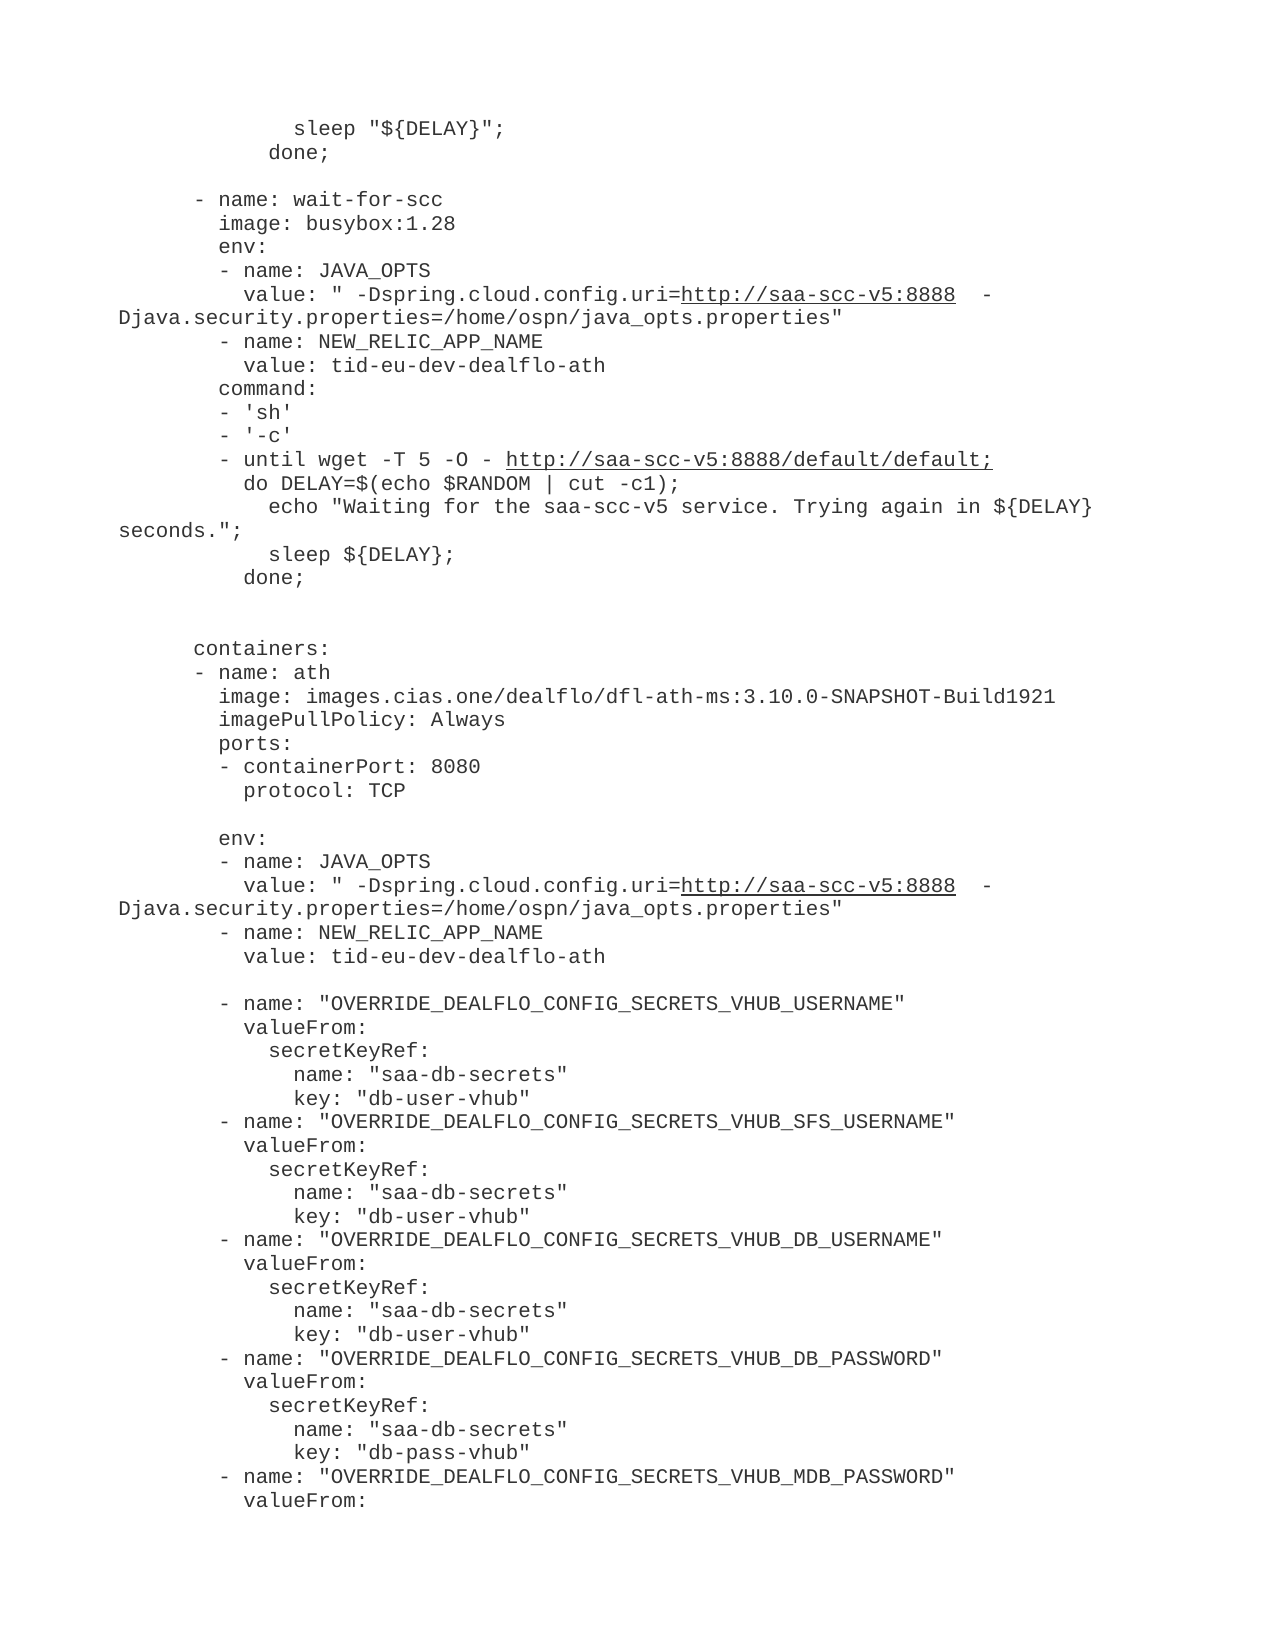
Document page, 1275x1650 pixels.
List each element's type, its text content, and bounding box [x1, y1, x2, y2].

text secretKeyRef: [118, 1040, 1157, 1064]
text name: "saa-db-secrets" [118, 1419, 1157, 1442]
text image: images.cias.one/dealflo/dfl-ath-ms:3.10.0-SNAPSHOT-Build1921 [118, 686, 1157, 709]
text - name: "OVERRIDE_DEALFLO_CONFIG_SECRETS_VHUB_MDB_PASSWORD" [118, 1466, 1157, 1489]
text - containerPort: 8080 [118, 757, 1157, 780]
text env: [118, 236, 1157, 260]
text - name: wait-for-scc [118, 189, 1157, 213]
text do DELAY=$(echo $RANDOM | cut -c1); [118, 473, 1157, 496]
text - name: ath [118, 662, 1157, 686]
text - name: JAVA_OPTS [118, 851, 1157, 875]
text image: busybox:1.28 [118, 213, 1157, 236]
text valueFrom: [118, 1253, 1157, 1277]
text env: [118, 827, 1157, 851]
text valueFrom: [118, 1489, 1157, 1513]
text sleep "${DELAY}"; [118, 118, 1157, 142]
text valueFrom: [118, 1135, 1157, 1158]
text echo "Waiting for the saa-scc-v5 service. Trying again in ${DELAY} seconds."; [118, 496, 1157, 544]
text name: "saa-db-secrets" [118, 1300, 1157, 1324]
text value: tid-eu-dev-dealflo-ath [118, 946, 1157, 969]
text - name: NEW_RELIC_APP_NAME [118, 922, 1157, 946]
text value: " -Dspring.cloud.config.uri=http://saa-scc-v5:8888 -Djava.security.properties=/home/ospn/java_opts.properties" [118, 284, 1157, 331]
text - name: JAVA_OPTS [118, 260, 1157, 284]
text - until wget -T 5 -O - http://saa-scc-v5:8888/default/default; [118, 449, 1157, 473]
text key: "db-user-vhub" [118, 1324, 1157, 1348]
text - name: "OVERRIDE_DEALFLO_CONFIG_SECRETS_VHUB_DB_PASSWORD" [118, 1348, 1157, 1371]
text - name: "OVERRIDE_DEALFLO_CONFIG_SECRETS_VHUB_SFS_USERNAME" [118, 1111, 1157, 1135]
text key: "db-user-vhub" [118, 1206, 1157, 1229]
text - name: NEW_RELIC_APP_NAME [118, 331, 1157, 354]
text secretKeyRef: [118, 1158, 1157, 1182]
text - name: "OVERRIDE_DEALFLO_CONFIG_SECRETS_VHUB_USERNAME" [118, 993, 1157, 1017]
text secretKeyRef: [118, 1395, 1157, 1419]
text key: "db-user-vhub" [118, 1088, 1157, 1111]
text valueFrom: [118, 1371, 1157, 1395]
text value: tid-eu-dev-dealflo-ath [118, 354, 1157, 378]
text command: [118, 378, 1157, 402]
text containers: [118, 638, 1157, 662]
text - '-c' [118, 426, 1157, 449]
text protocol: TCP [118, 780, 1157, 804]
text ports: [118, 733, 1157, 757]
text done; [118, 142, 1157, 165]
text - 'sh' [118, 402, 1157, 426]
text key: "db-pass-vhub" [118, 1442, 1157, 1466]
text valueFrom: [118, 1017, 1157, 1040]
text value: " -Dspring.cloud.config.uri=http://saa-scc-v5:8888 -Djava.security.properties=/home/ospn/java_opts.properties" [118, 875, 1157, 922]
text - name: "OVERRIDE_DEALFLO_CONFIG_SECRETS_VHUB_DB_USERNAME" [118, 1229, 1157, 1253]
text name: "saa-db-secrets" [118, 1064, 1157, 1088]
text secretKeyRef: [118, 1277, 1157, 1300]
text imagePullPolicy: Always [118, 709, 1157, 733]
text done; [118, 567, 1157, 591]
text sleep ${DELAY}; [118, 544, 1157, 567]
text name: "saa-db-secrets" [118, 1182, 1157, 1206]
